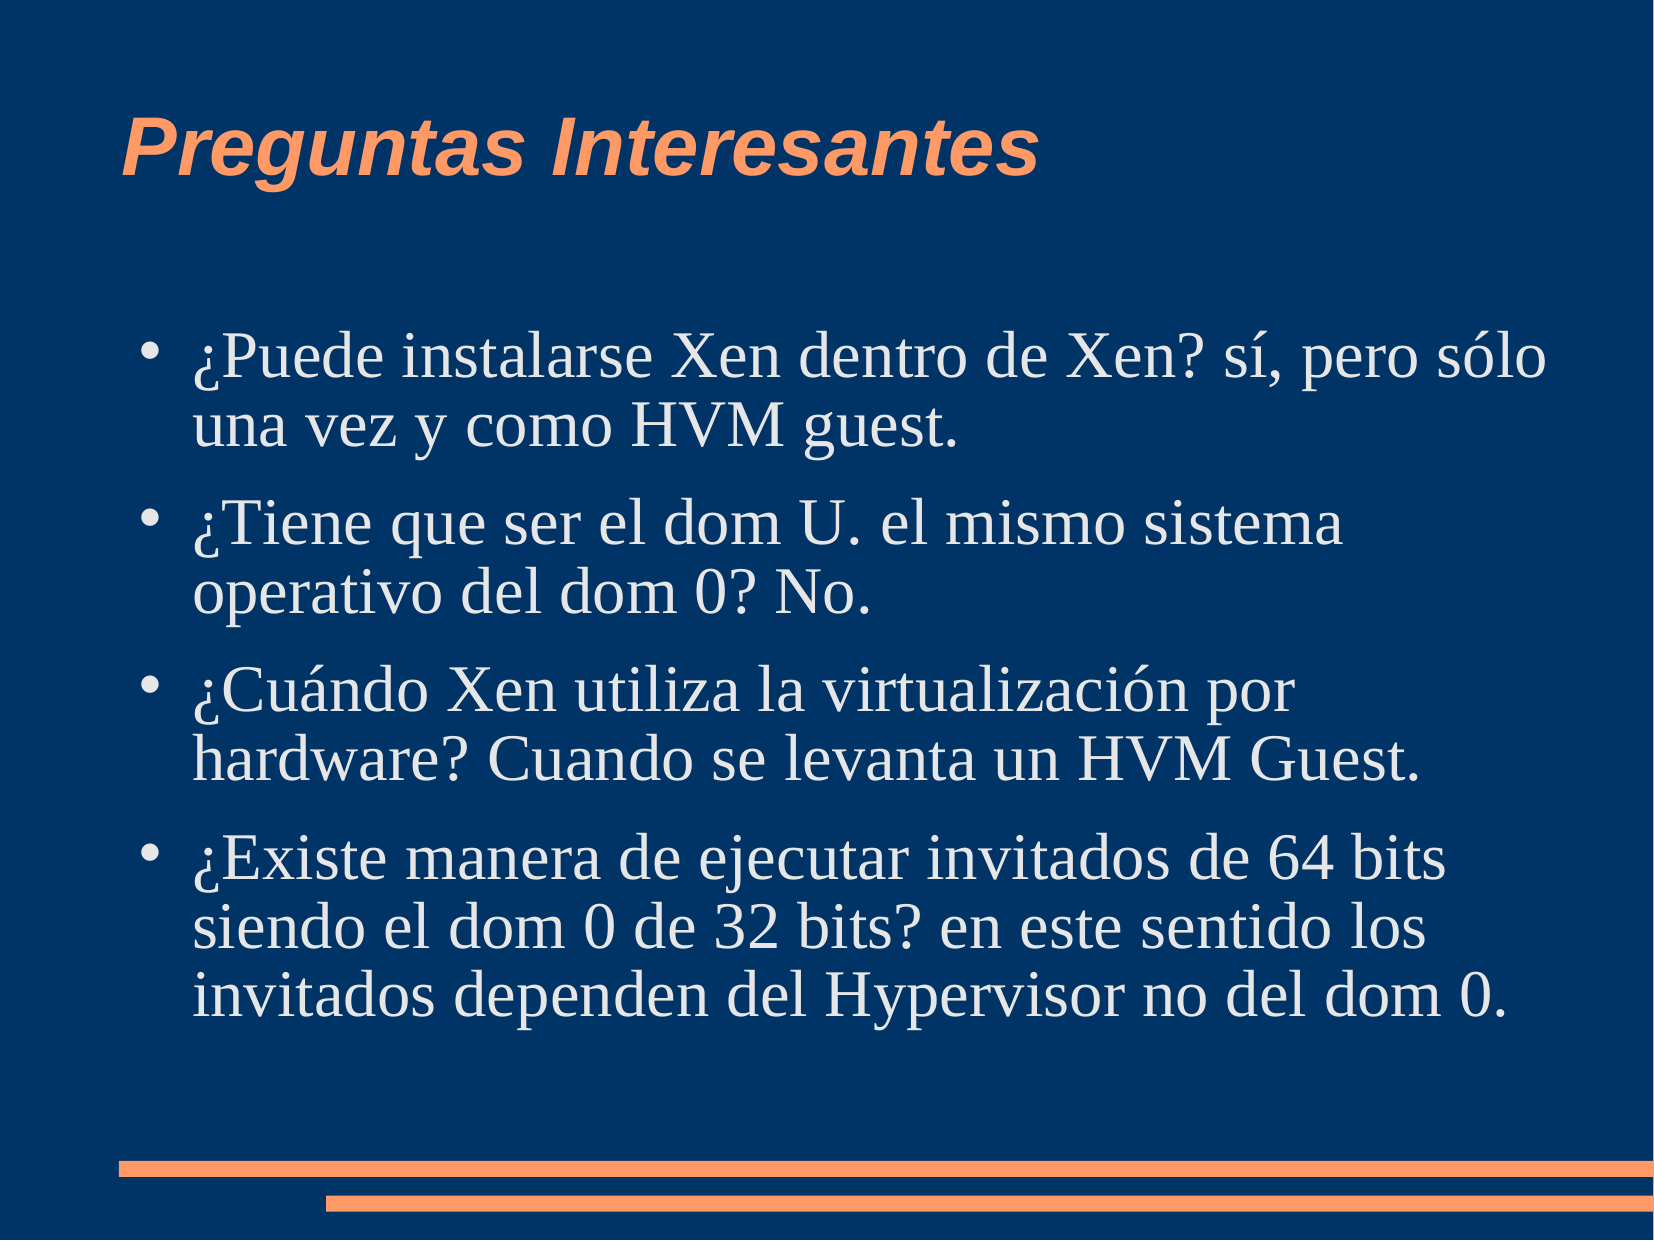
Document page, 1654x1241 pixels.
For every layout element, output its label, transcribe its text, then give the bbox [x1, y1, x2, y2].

title Preguntas Interesantes [121, 53, 1534, 246]
list ¿Puede instalarse Xen dentro de Xen? sí, pero sólo una vez y como HVM guest. ¿Tiene que ser el dom U. el mismo sistema operativo del dom 0? No. ¿Cuándo Xen utiliza la virtualización por hardware? Cuando se levanta un HVM Guest. ¿Existe manera de ejecutar invitados de 64 bits siendo el dom 0 de 32 bits? en este sentido los invitados dependen del Hypervisor no del dom 0. [121, 322, 1561, 1118]
